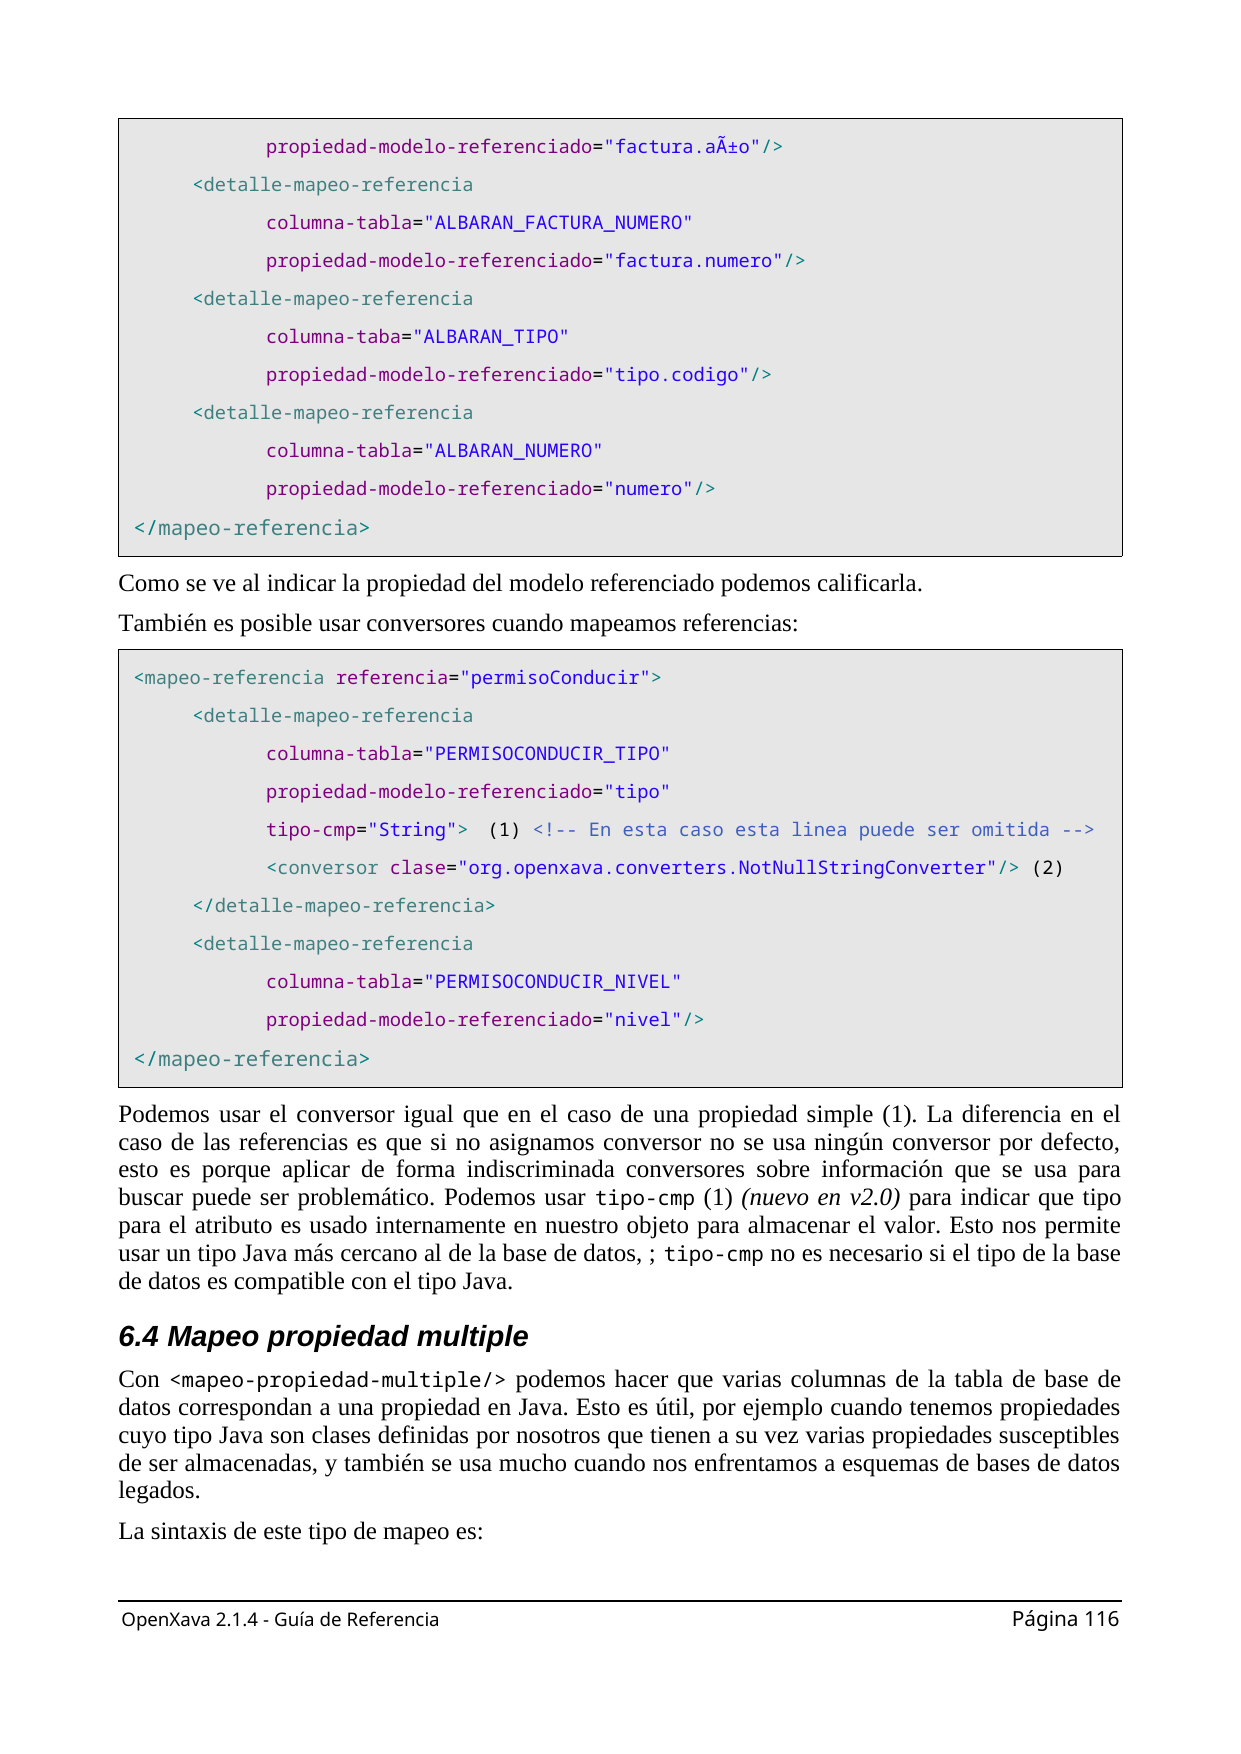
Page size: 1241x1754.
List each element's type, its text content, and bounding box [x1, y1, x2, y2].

subtitle Mapeo propiedad multiple [118, 1320, 1122, 1353]
text columna-tabla="ALBARAN_FACTURA_NUMERO" [119, 194, 1122, 232]
text propiedad-modelo-referenciado="tipo" [119, 763, 1122, 801]
text <conversor clase="org.openxava.converters.NotNullStringConverter"/> (2) [119, 839, 1122, 877]
text <detalle-mapeo-referencia [119, 156, 1122, 194]
text <detalle-mapeo-referencia [119, 915, 1122, 953]
text </mapeo-referencia> [119, 1029, 1122, 1087]
text <mapeo-referencia referencia="permisoConducir"> [119, 650, 1122, 687]
text propiedad-modelo-referenciado="nivel"/> [119, 991, 1122, 1029]
text También es posible usar conversores cuando mapeamos referencias: [118, 609, 1122, 637]
text <detalle-mapeo-referencia [119, 687, 1122, 725]
text columna-taba="ALBARAN_TIPO" [119, 308, 1122, 346]
text propiedad-modelo-referenciado="numero"/> [119, 460, 1122, 498]
text columna-tabla="ALBARAN_NUMERO" [119, 422, 1122, 460]
text Como se ve al indicar la propiedad del modelo referenciado podemos calificarla. [118, 569, 1122, 597]
text Podemos usar el conversor igual que en el caso de una propiedad simple (1). La diferencia en el caso de las referencias es que si no asignamos conversor no se usa ningún conversor por defecto, esto es porque aplicar de forma indiscriminada conversores sobre información que se usa para buscar puede ser problemático. Podemos usar tipo-cmp (1) (nuevo en v2.0) para indicar que tipo para el atributo es usado internamente en nuestro objeto para almacenar el valor. Esto nos permite usar un tipo Java más cercano al de la base de datos, ; tipo-cmp no es necesario si el tipo de la base de datos es compatible con el tipo Java. [118, 1100, 1122, 1295]
text <detalle-mapeo-referencia [119, 384, 1122, 422]
text propiedad-modelo-referenciado="tipo.codigo"/> [119, 346, 1122, 384]
text columna-tabla="PERMISOCONDUCIR_TIPO" [119, 725, 1122, 763]
text Con <mapeo-propiedad-multiple/> podemos hacer que varias columnas de la tabla de base de datos correspondan a una propiedad en Java. Esto es útil, por ejemplo cuando tenemos propiedades cuyo tipo Java son clases definidas por nosotros que tienen a su vez varias propiedades susceptibles de ser almacenadas, y también se usa mucho cuando nos enfrentamos a esquemas de bases de datos legados. [118, 1365, 1122, 1504]
text tipo-cmp="String"> (1) <!-- En esta caso esta linea puede ser omitida --> [119, 801, 1122, 839]
text propiedad-modelo-referenciado="factura.numero"/> [119, 232, 1122, 270]
text La sintaxis de este tipo de mapeo es: [118, 1517, 1122, 1544]
text </mapeo-referencia> [119, 498, 1122, 556]
text columna-tabla="PERMISOCONDUCIR_NIVEL" [119, 953, 1122, 991]
text <detalle-mapeo-referencia [119, 270, 1122, 308]
text </detalle-mapeo-referencia> [119, 877, 1122, 915]
text propiedad-modelo-referenciado="factura.aÃ±o"/> [119, 119, 1122, 156]
